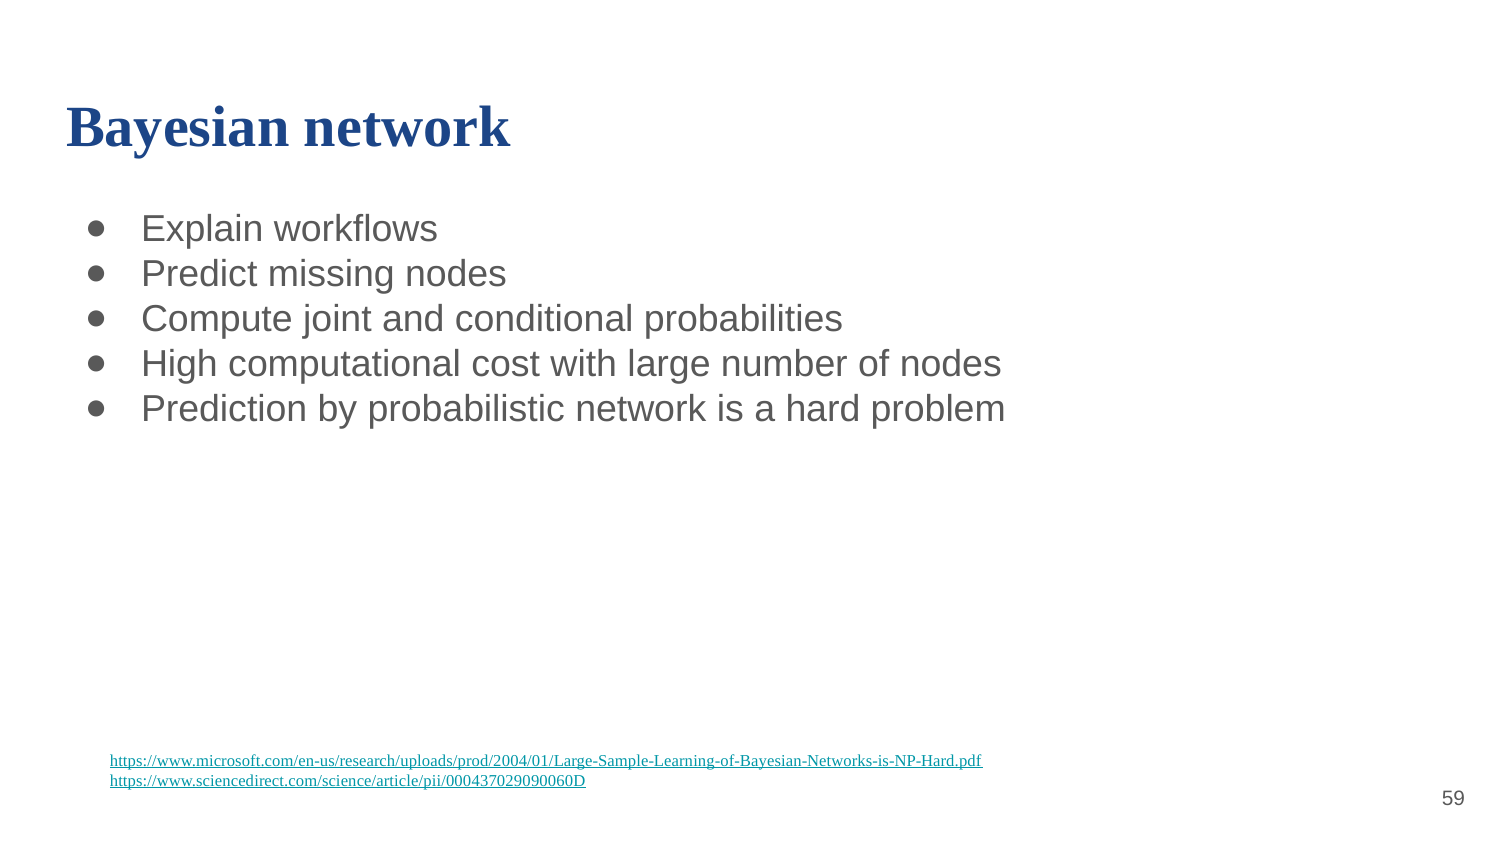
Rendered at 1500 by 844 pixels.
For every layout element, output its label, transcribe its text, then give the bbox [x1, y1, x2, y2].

title Bayesian network [51, 72, 1449, 167]
list Explain workflows Predict missing nodes Compute joint and conditional probabilities High computational cost with large number of nodes Prediction by probabilistic network is a hard problem [51, 189, 1449, 750]
text_box https://www.microsoft.com/en-us/research/uploads/prod/2004/01/Large-Sample-Learning-of-Bayesian-Networks-is-NP-Hard.pdf https://www.sciencedirect.com/science/article/pii/000437029090060D [94, 734, 1375, 824]
slide_number [1389, 764, 1480, 830]
